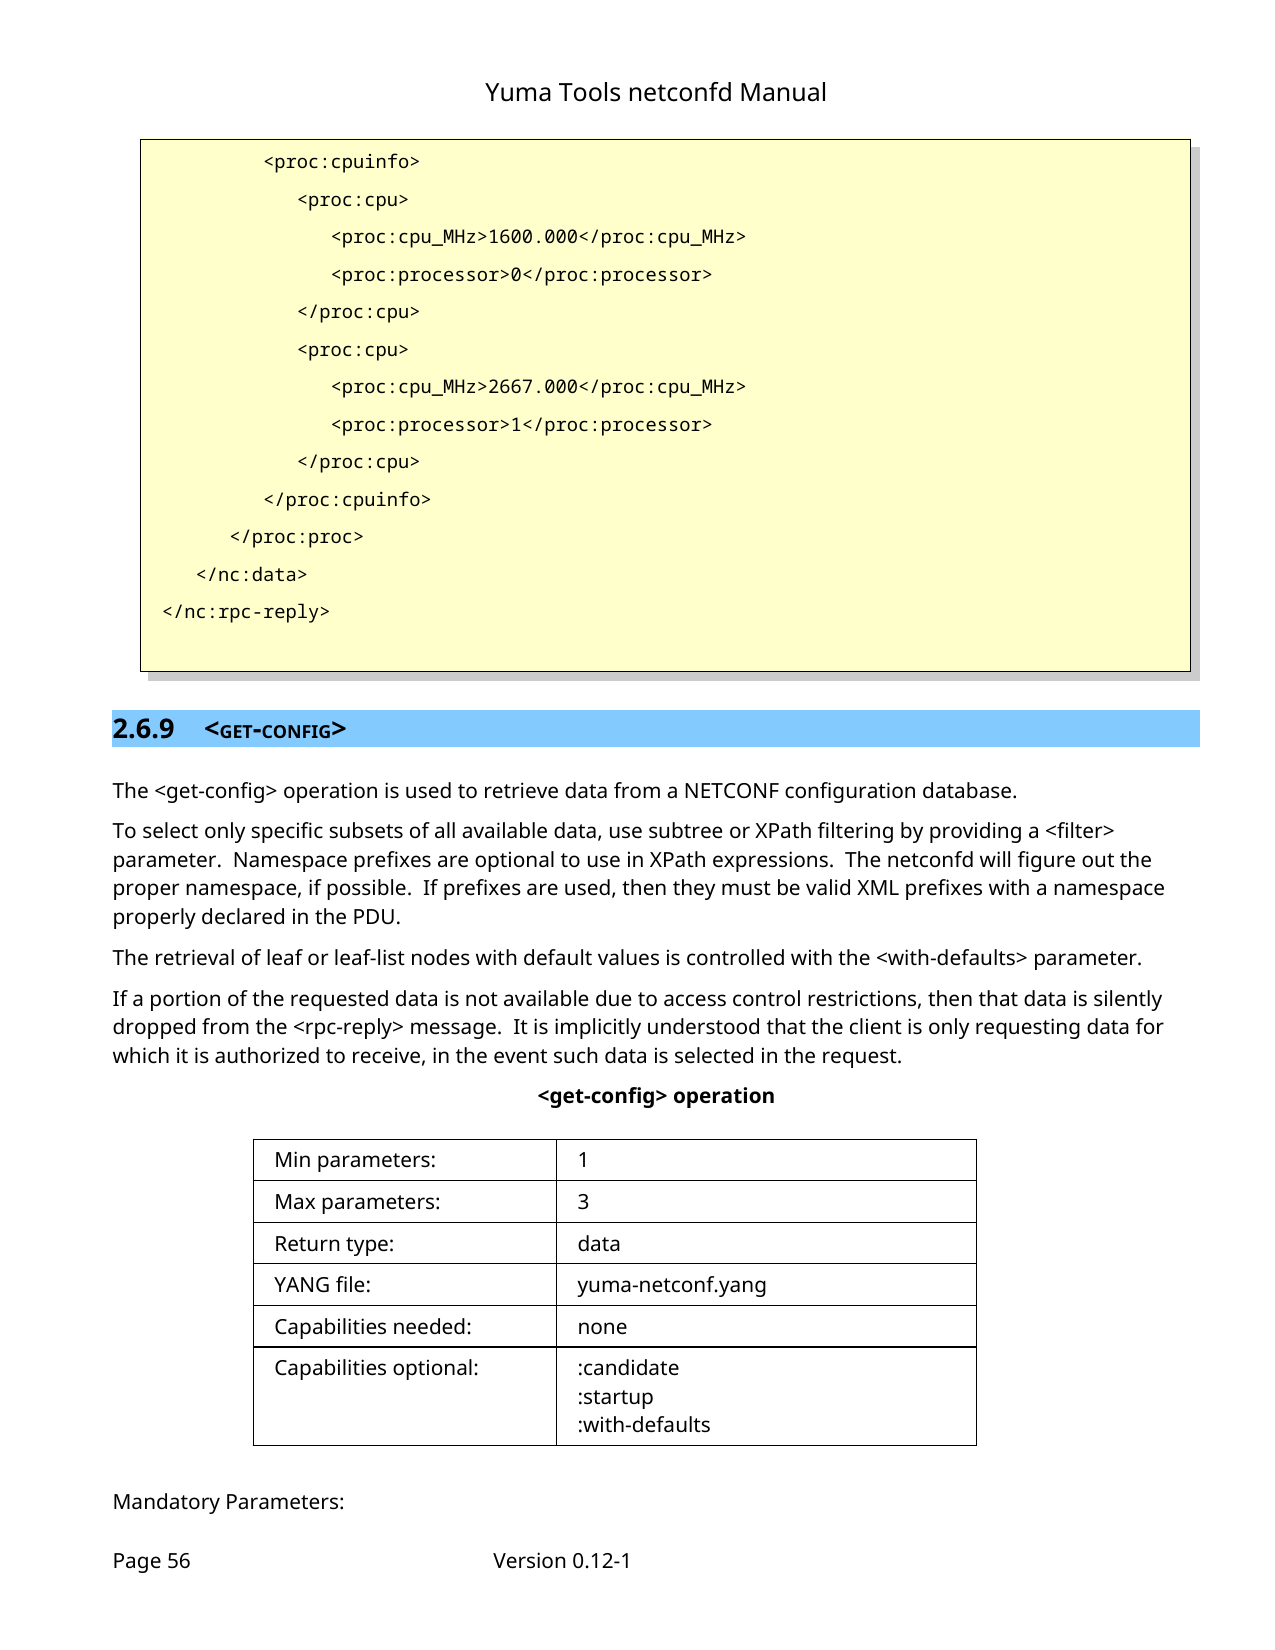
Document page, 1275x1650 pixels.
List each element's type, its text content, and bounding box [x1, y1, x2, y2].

text <proc:cpu> [141, 176, 1190, 212]
table_cell YANG file: [254, 1264, 556, 1305]
table_cell data [557, 1223, 976, 1263]
text To select only specific subsets of all available data, use subtree or XPath filtering by providing a <filter> parameter. Namespace prefixes are optional to use in XPath expressions. The netconfd will figure out the proper namespace, if possible. If prefixes are used, then they must be valid XML prefixes with a namespace properly declared in the PDU. [112, 817, 1200, 930]
text <proc:cpu> [141, 326, 1190, 362]
table_cell 3 [557, 1181, 976, 1222]
table_cell Max parameters: [254, 1181, 556, 1222]
text </nc:rpc-reply> [141, 588, 1190, 624]
table_cell Capabilities optional: [254, 1348, 556, 1445]
text <proc:processor>1</proc:processor> [141, 401, 1190, 437]
table_cell Return type: [254, 1223, 556, 1263]
text </proc:cpuinfo> [141, 476, 1190, 512]
table_cell none [557, 1306, 976, 1346]
text <proc:cpu_MHz>2667.000</proc:cpu_MHz> [141, 363, 1190, 399]
text </nc:data> [141, 551, 1190, 587]
text The <get-config> operation is used to retrieve data from a NETCONF configuration database. [112, 776, 1200, 804]
subtitle <get-config> operation [127, 1082, 1185, 1110]
table_cell :candidate :startup :with-defaults [557, 1348, 976, 1445]
text <proc:cpu_MHz>1600.000</proc:cpu_MHz> [141, 213, 1190, 249]
table_cell Capabilities needed: [254, 1306, 556, 1346]
table_header Min parameters: [254, 1140, 556, 1180]
text Mandatory Parameters: [112, 1487, 1200, 1515]
text </proc:cpu> [141, 288, 1190, 324]
subtitle <get-config> [112, 710, 1200, 747]
text </proc:cpu> [141, 438, 1190, 474]
text <proc:processor>0</proc:processor> [141, 251, 1190, 287]
table_cell yuma-netconf.yang [557, 1264, 976, 1305]
text If a portion of the requested data is not available due to access control restrictions, then that data is silently dropped from the <rpc-reply> message. It is implicitly understood that the client is only requesting data for which it is authorized to receive, in the event such data is selected in the request. [112, 984, 1200, 1069]
table_header 1 [557, 1140, 976, 1180]
text The retrieval of leaf or leaf-list nodes with default values is controlled with the <with-defaults> parameter. [112, 943, 1200, 971]
text </proc:proc> [141, 513, 1190, 549]
text <proc:cpuinfo> [141, 140, 1190, 174]
